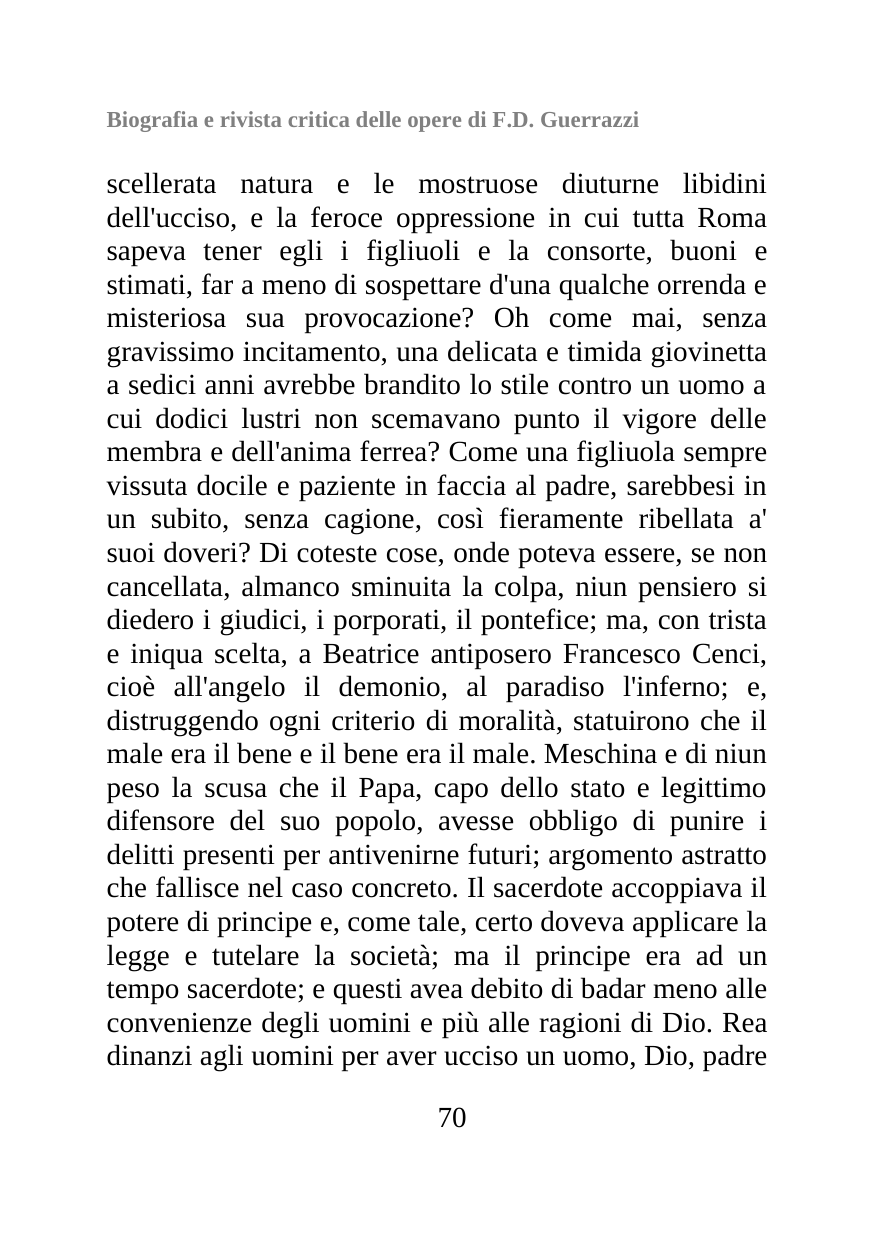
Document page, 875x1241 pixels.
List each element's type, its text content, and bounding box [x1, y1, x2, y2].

text scellerata natura e le mostruose diuturne libidini dell'ucciso, e la feroce oppressione in cui tutta Roma sapeva tener egli i figliuoli e la consorte, buoni e stimati, far a meno di sospettare d'una qualche orrenda e misteriosa sua provocazione? Oh come mai, senza gravissimo incitamento, una delicata e timida giovinetta a sedici anni avrebbe brandito lo stile contro un uomo a cui dodici lustri non scemavano punto il vigore delle membra e dell'anima ferrea? Come una figliuola sempre vissuta docile e paziente in faccia al padre, sarebbesi in un subito, senza cagione, così fieramente ribellata a' suoi doveri? Di coteste cose, onde poteva essere, se non cancellata, almanco sminuita la colpa, niun pensiero si diedero i giudici, i porporati, il pontefice; ma, con trista e iniqua scelta, a Beatrice antiposero Francesco Cenci, cioè all'angelo il demonio, al paradiso l'inferno; e, distruggendo ogni criterio di moralità, statuirono che il male era il bene e il bene era il male. Meschina e di niun peso la scusa che il Papa, capo dello stato e legittimo difensore del suo popolo, avesse obbligo di punire i delitti presenti per antivenirne futuri; argomento astratto che fallisce nel caso concreto. Il sacerdote accoppiava il potere di principe e, come tale, certo doveva applicare la legge e tutelare la società; ma il principe era ad un tempo sacerdote; e questi avea debito di badar meno alle convenienze degli uomini e più alle ragioni di Dio. Rea dinanzi agli uomini per aver ucciso un uomo, Dio, padre [106, 166, 768, 1072]
